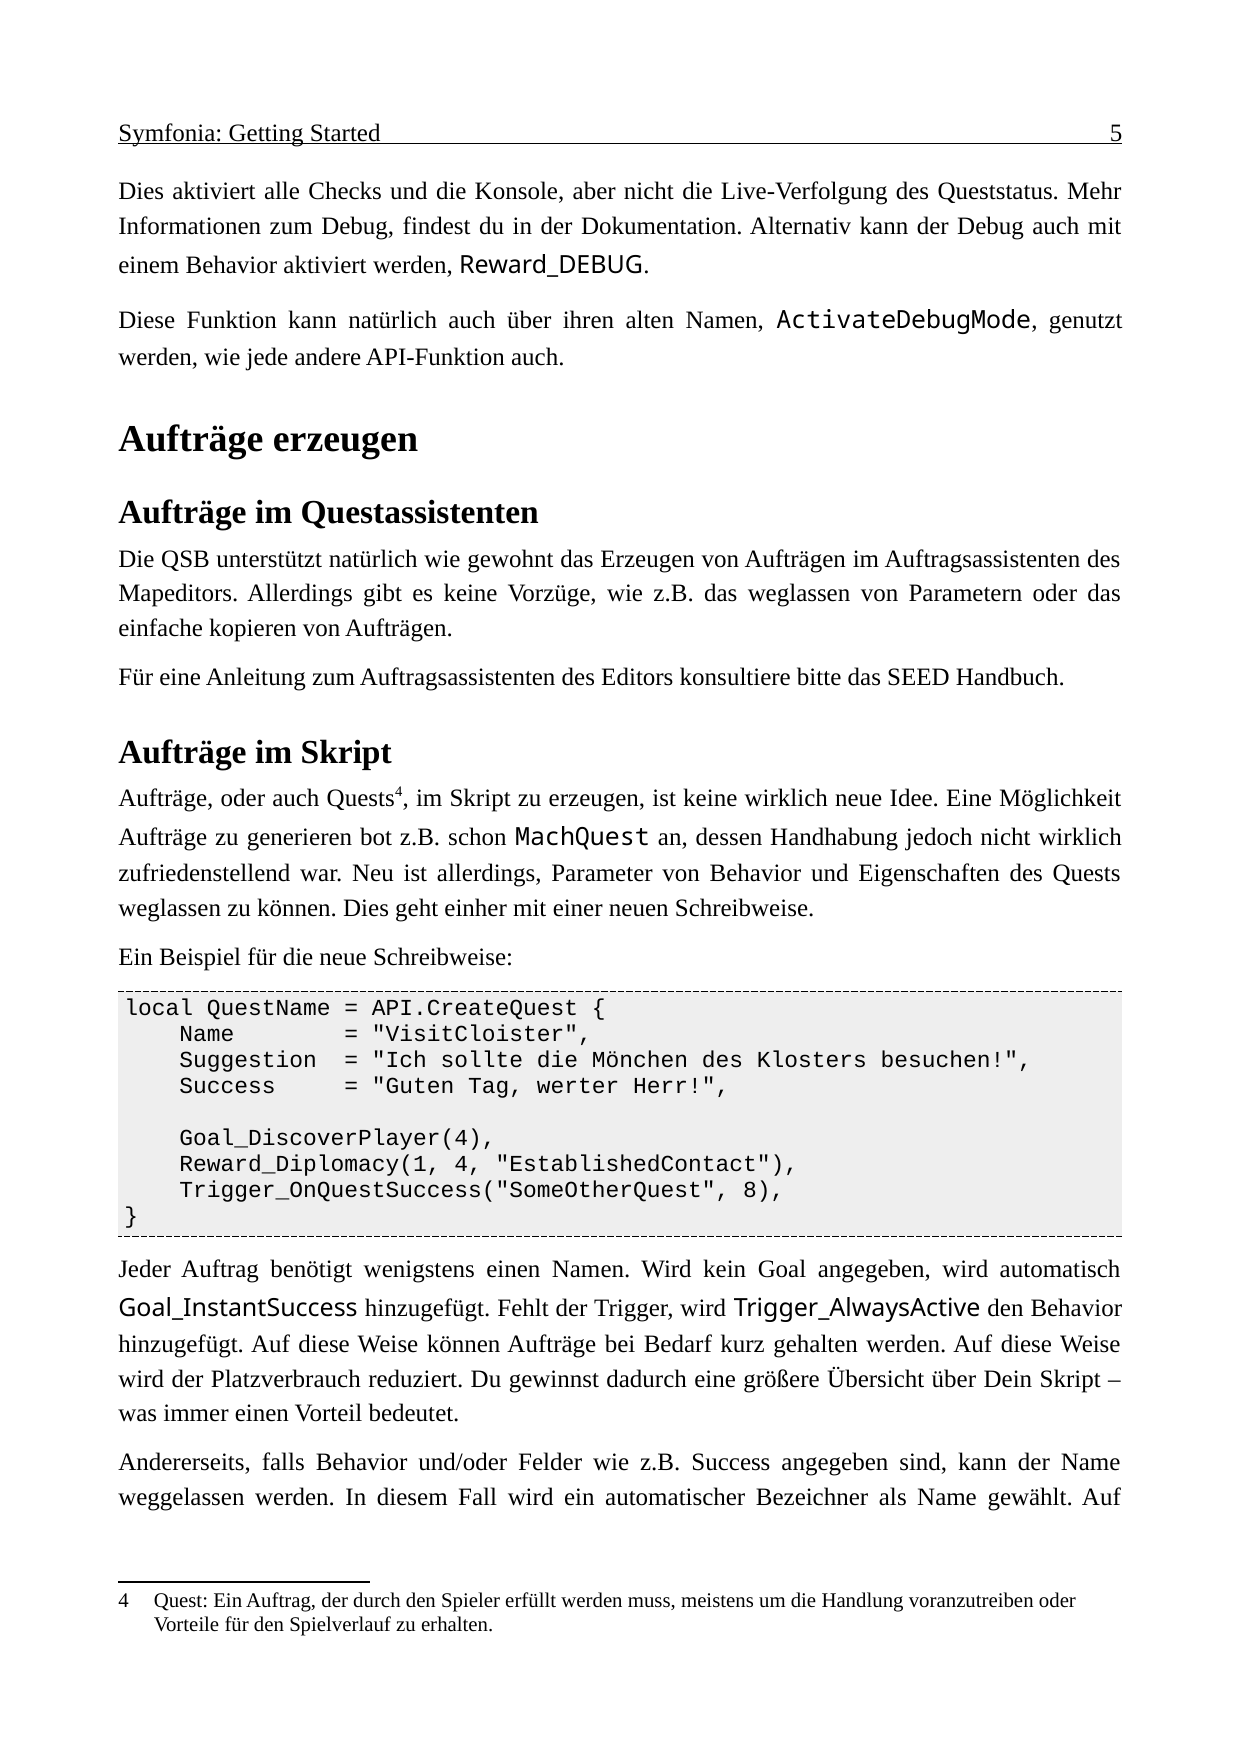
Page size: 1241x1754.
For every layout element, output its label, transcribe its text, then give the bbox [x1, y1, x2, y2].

text Dies aktiviert alle Checks und die Konsole, aber nicht die Live-Verfolgung des Queststatus. Mehr Informationen zum Debug, findest du in der Dokumentation. Alternativ kann der Debug auch mit einem Behavior aktiviert werden, Reward_DEBUG. [118, 176, 1122, 280]
text Für eine Anleitung zum Auftragsassistenten des Editors konsultiere bitte das SEED Handbuch. [118, 662, 1122, 691]
text Diese Funktion kann natürlich auch über ihren alten Namen, ActivateDebugMode, genutzt werden, wie jede andere API-Funktion auch. [118, 302, 1122, 370]
subtitle Aufträge erzeugen [118, 416, 1122, 459]
subtitle Aufträge im Questassistenten [118, 493, 1122, 531]
text Andererseits, falls Behavior und/oder Felder wie z.B. Success angegeben sind, kann der Name weggelassen werden. In diesem Fall wird ein automatischer Bezeichner als Name gewählt. Auf [118, 1447, 1122, 1511]
text Die QSB unterstützt natürlich wie gewohnt das Erzeugen von Aufträgen im Auftragsassistenten des Mapeditors. Allerdings gibt es keine Vorzüge, wie z.B. das weglassen von Parametern oder das einfache kopieren von Aufträgen. [118, 544, 1122, 641]
text Aufträge, oder auch Quests, im Skript zu erzeugen, ist keine wirklich neue Idee. Eine Möglichkeit Aufträge zu generieren bot z.B. schon MachQuest an, dessen Handhabung jedoch nicht wirklich zufriedenstellend war. Neu ist allerdings, Parameter von Behavior und Eigenschaften des Quests weglassen zu können. Dies geht einher mit einer neuen Schreibweise. [118, 783, 1122, 921]
text Quest: Ein Auftrag, der durch den Spieler erfüllt werden muss, meistens um die Handlung voranzutreiben oder Vorteile für den Spielverlauf zu erhalten. [118, 1588, 1122, 1636]
text Ein Beispiel für die neue Schreibweise: [118, 942, 1122, 970]
text local QuestName = API.CreateQuest { Name = "VisitCloister", Suggestion = "Ich sollte die Mönchen des Klosters besuchen!", Success = "Guten Tag, werter Herr!", Goal_DiscoverPlayer(4), Reward_Diplomacy(1, 4, "EstablishedContact"), Trigger_OnQuestSuccess("SomeOtherQuest", 8), } [118, 991, 1122, 1236]
subtitle Aufträge im Skript [118, 732, 1122, 770]
text Jeder Auftrag benötigt wenigstens einen Namen. Wird kein Goal angegeben, wird automatisch Goal_InstantSuccess hinzugefügt. Fehlt der Trigger, wird Trigger_AlwaysActive den Behavior hinzugefügt. Auf diese Weise können Aufträge bei Bedarf kurz gehalten werden. Auf diese Weise wird der Platzverbrauch reduziert. Du gewinnst dadurch eine größere Übersicht über Dein Skript – was immer einen Vorteil bedeutet. [118, 1254, 1122, 1427]
